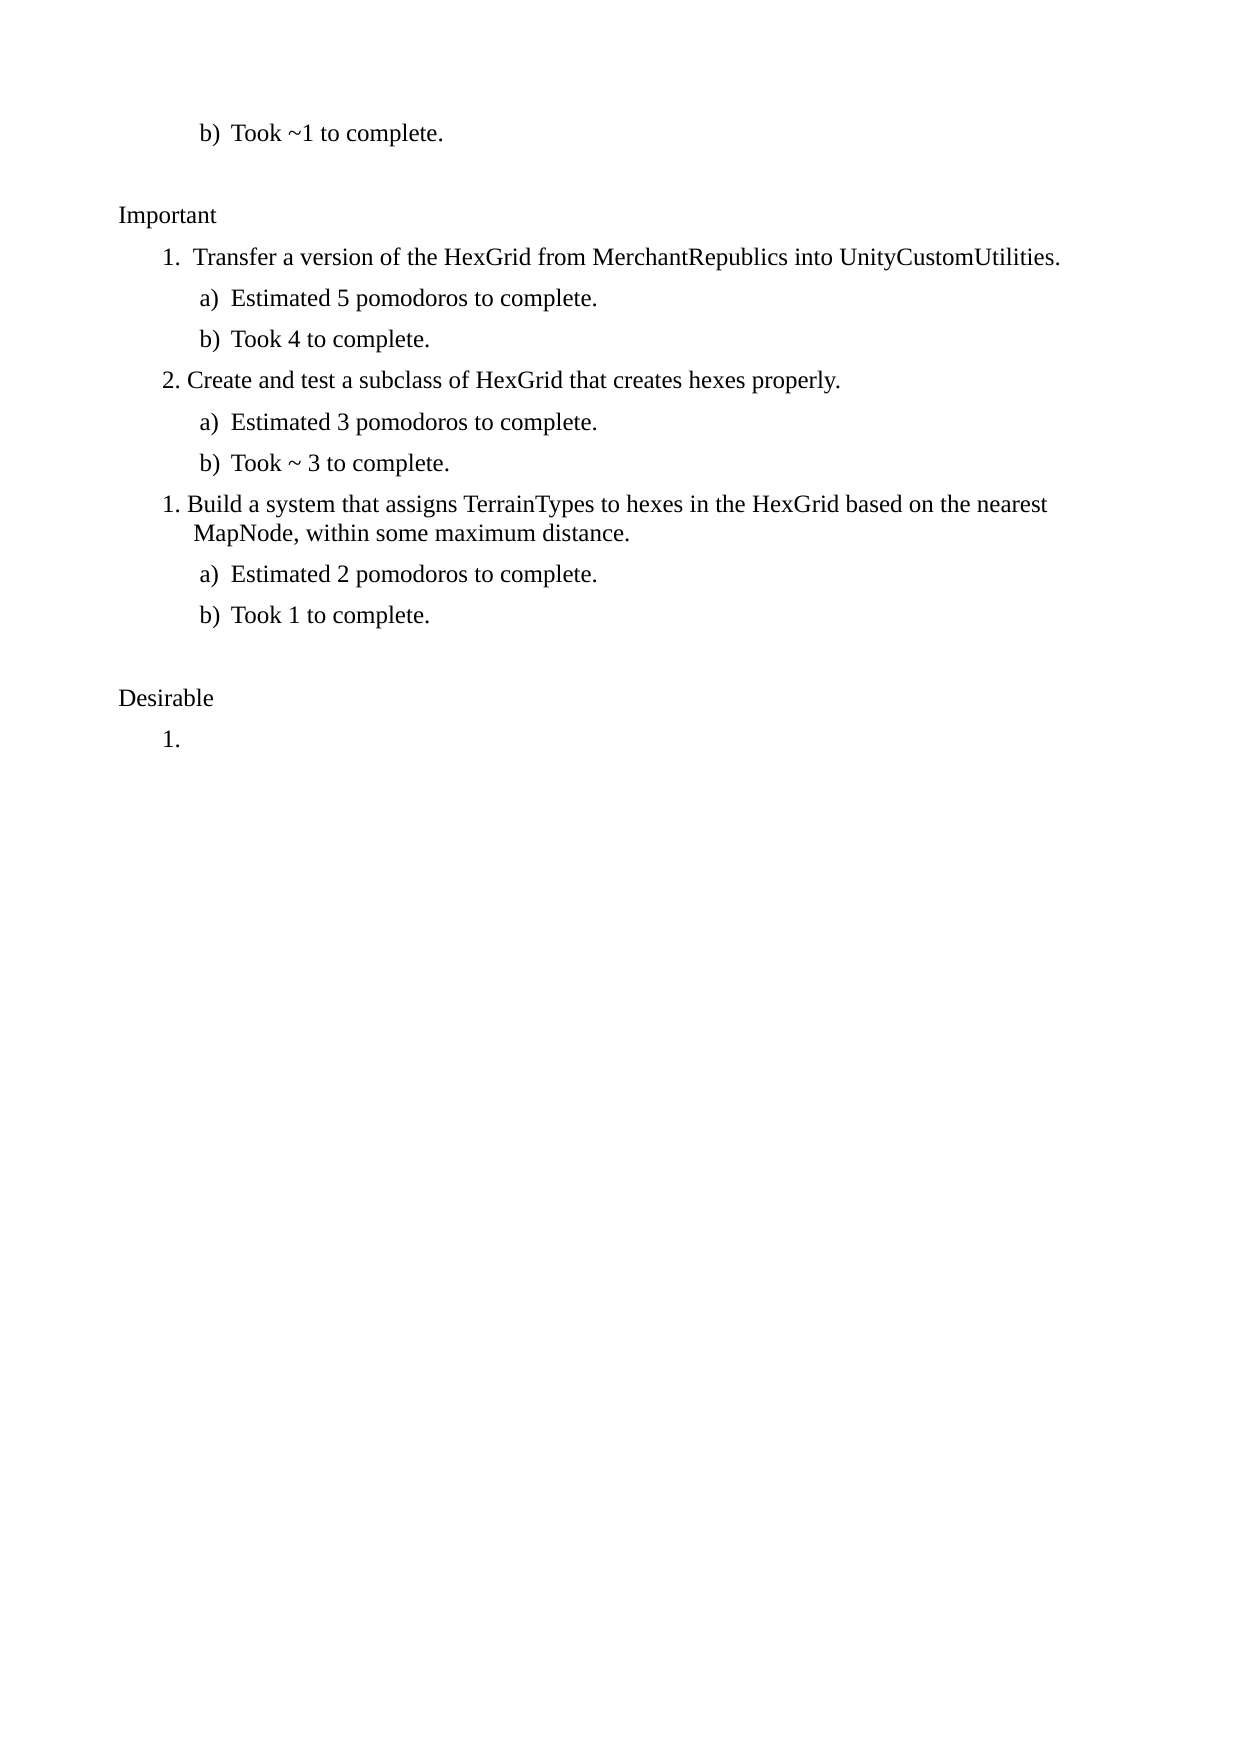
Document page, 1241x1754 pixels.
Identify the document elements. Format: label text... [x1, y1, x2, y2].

list Took ~ 3 to complete. [193, 448, 1122, 477]
text Important [118, 201, 1122, 229]
list Create and test a subclass of HexGrid that creates hexes properly. [156, 366, 1122, 394]
list Build a system that assigns TerrainTypes to hexes in the HexGrid based on the nearest MapNode, within some maximum distance. [156, 489, 1122, 547]
list Transfer a version of the HexGrid from MerchantRepublics into UnityCustomUtilities. [156, 242, 1122, 271]
list Estimated 5 pomodoros to complete. [193, 283, 1122, 312]
list Took 1 to complete. [193, 601, 1122, 629]
list Estimated 3 pomodoros to complete. [193, 407, 1122, 436]
list Took ~1 to complete. [193, 118, 1122, 147]
text Desirable [118, 683, 1122, 712]
list Estimated 2 pomodoros to complete. [193, 559, 1122, 588]
list Took 4 to complete. [193, 324, 1122, 353]
